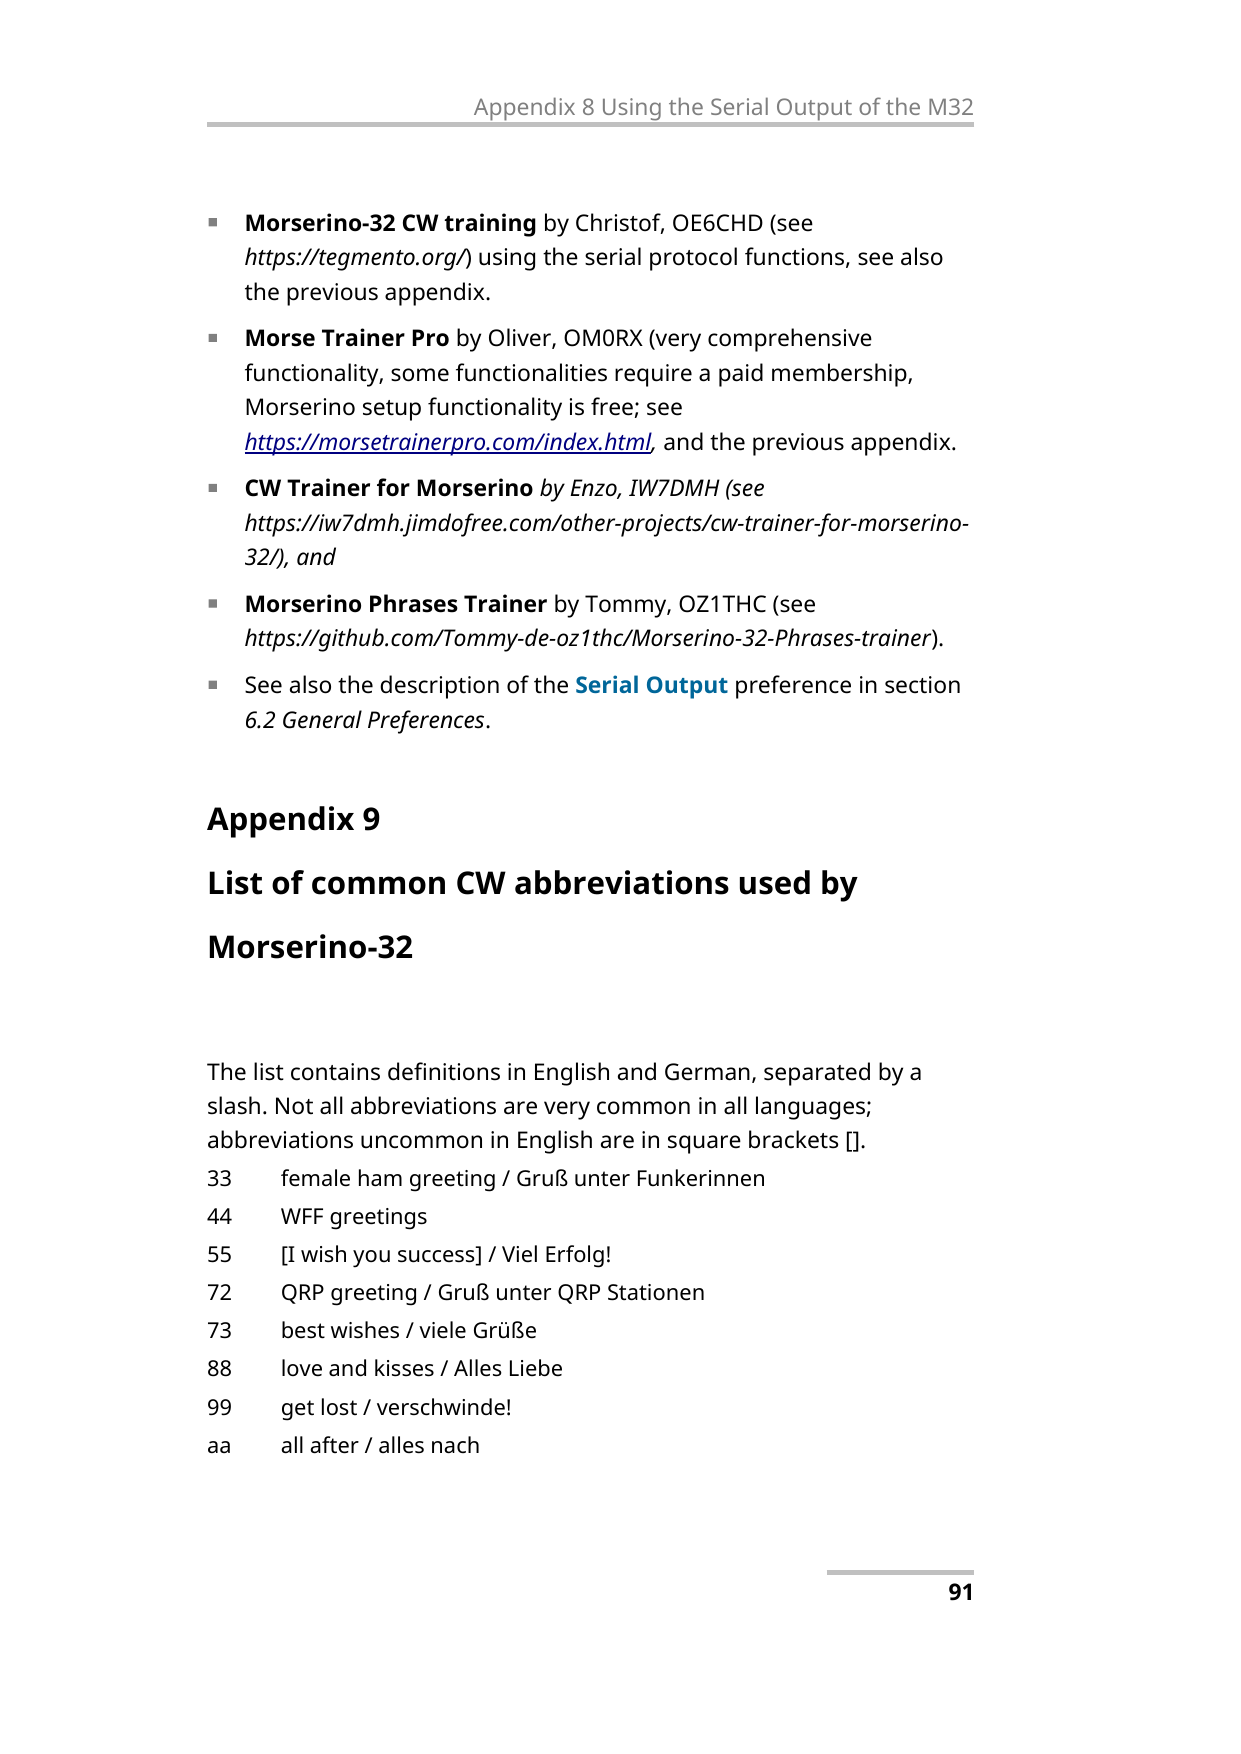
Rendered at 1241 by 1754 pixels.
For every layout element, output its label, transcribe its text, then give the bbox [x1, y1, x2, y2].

list See also the description of the Serial Output preference in section 6.2 General Preferences. [207, 669, 974, 735]
text 99 get lost / verschwinde! [207, 1392, 974, 1421]
text aa all after / alles nach [207, 1430, 974, 1459]
list Morse Trainer Pro by Oliver, OM0RX (very comprehensive functionality, some functionalities require a paid membership, Morserino setup functionality is free; see https://morsetrainerpro.com/index.html, and the previous appendix. [207, 322, 974, 457]
text 72 QRP greeting / Gruß unter QRP Stationen [207, 1277, 974, 1307]
list Morserino-32 CW training by Christof, OE6CHD (see https://tegmento.org/) using the serial protocol functions, see also the previous appendix. [207, 207, 974, 307]
list Morserino Phrases Trainer by Tommy, OZ1THC (see https://github.com/Tommy-de-oz1thc/Morserino-32-Phrases-trainer). [207, 588, 974, 654]
text 44 WFF greetings [207, 1201, 974, 1231]
text The list contains definitions in English and German, separated by a slash. Not all abbreviations are very common in all languages; abbreviations uncommon in English are in square brackets []. [207, 1056, 974, 1156]
text 73 best wishes / viele Grüße [207, 1315, 974, 1345]
list CW Trainer for Morserino by Enzo, IW7DMH (see https://iw7dmh.jimdofree.com/other-projects/cw-trainer-for-morserino-32/), and [207, 472, 974, 572]
text 55 [I wish you success] / Viel Erfolg! [207, 1239, 974, 1269]
subtitle List of common CW abbreviations used by Morserino-32 [207, 797, 974, 967]
text 88 love and kisses / Alles Liebe [207, 1353, 974, 1383]
text 33 female ham greeting / Gruß unter Funkerinnen [207, 1163, 974, 1193]
